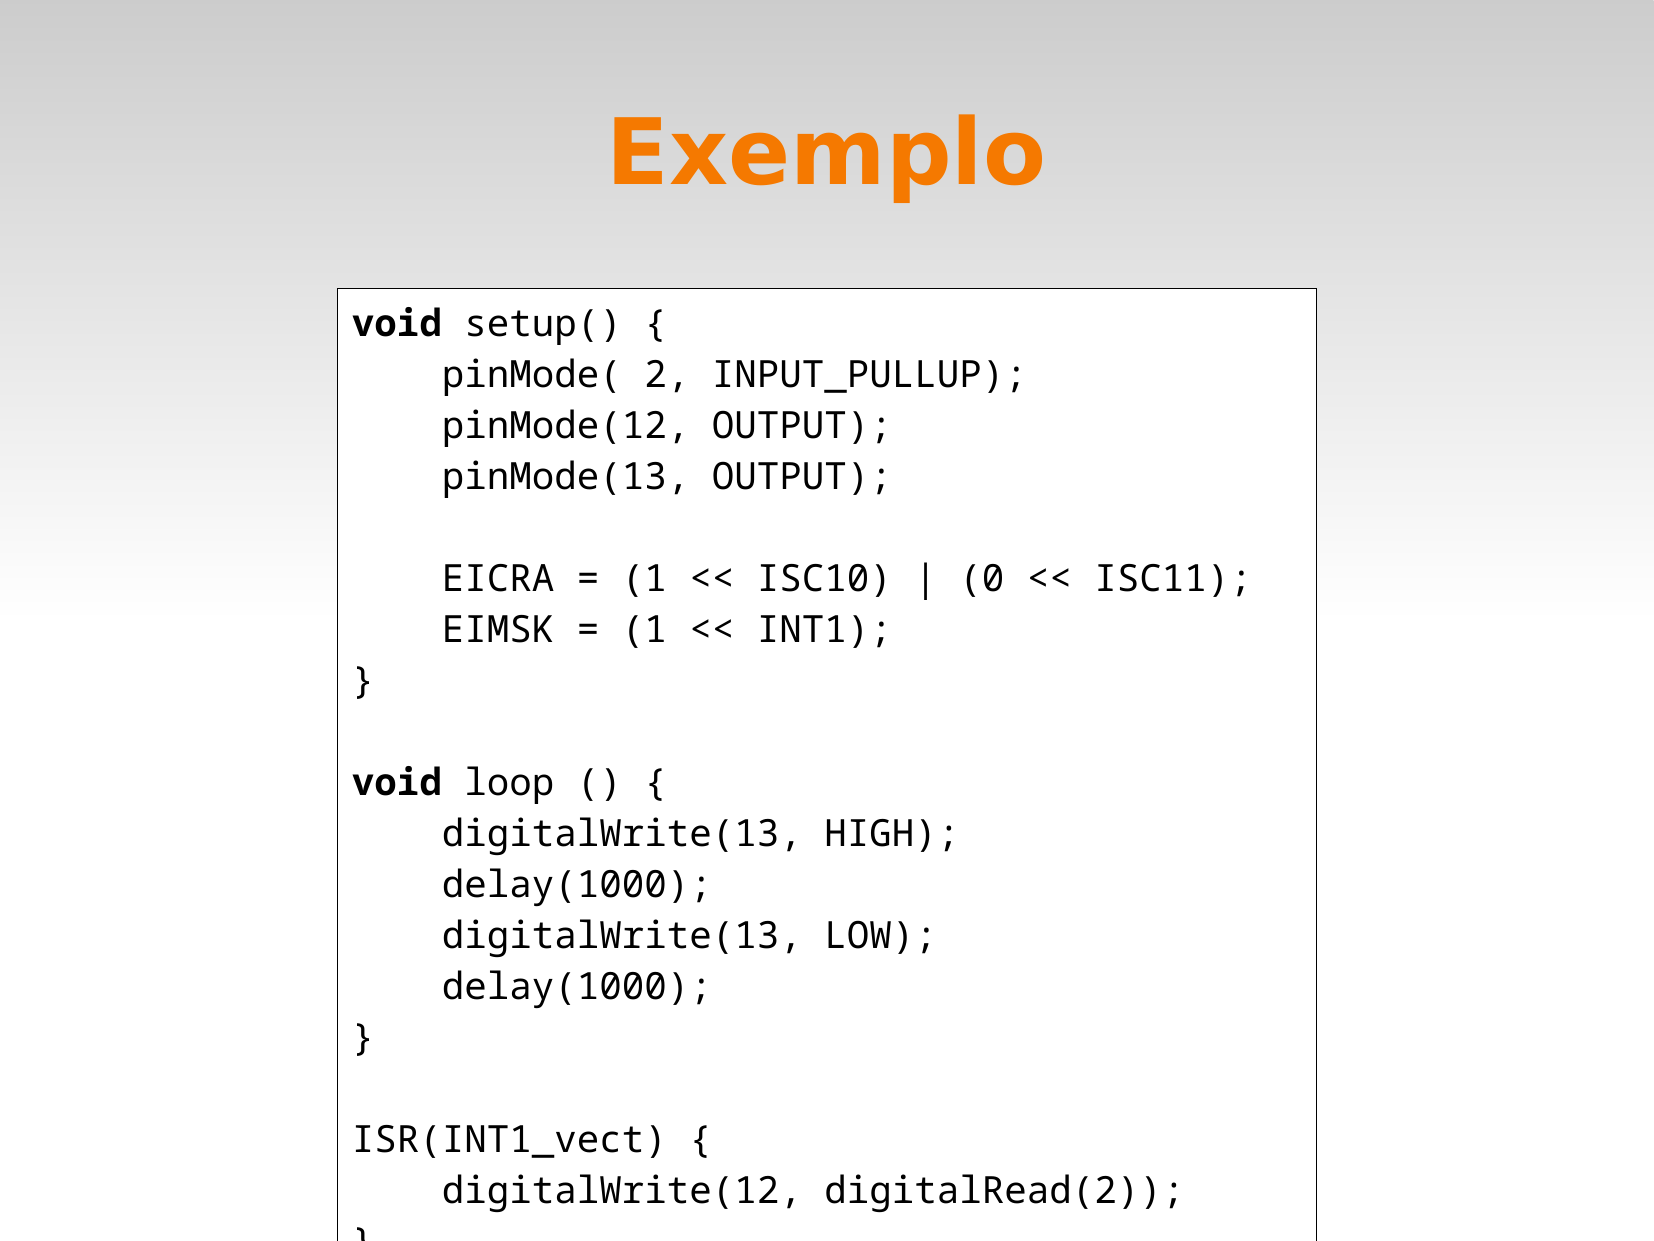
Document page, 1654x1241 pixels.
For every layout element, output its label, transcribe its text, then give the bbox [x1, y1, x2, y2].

text_box void setup() { pinMode( 2, INPUT_PULLUP); pinMode(12, OUTPUT); pinMode(13, OUTPUT); EICRA = (1 << ISC10) | (0 << ISC11); EIMSK = (1 << INT1); } void loop () { digitalWrite(13, HIGH); delay(1000); digitalWrite(13, LOW); delay(1000); } ISR(INT1_vect) { digitalWrite(12, digitalRead(2)); } [337, 288, 1317, 1131]
title Exemplo [82, 49, 1571, 257]
